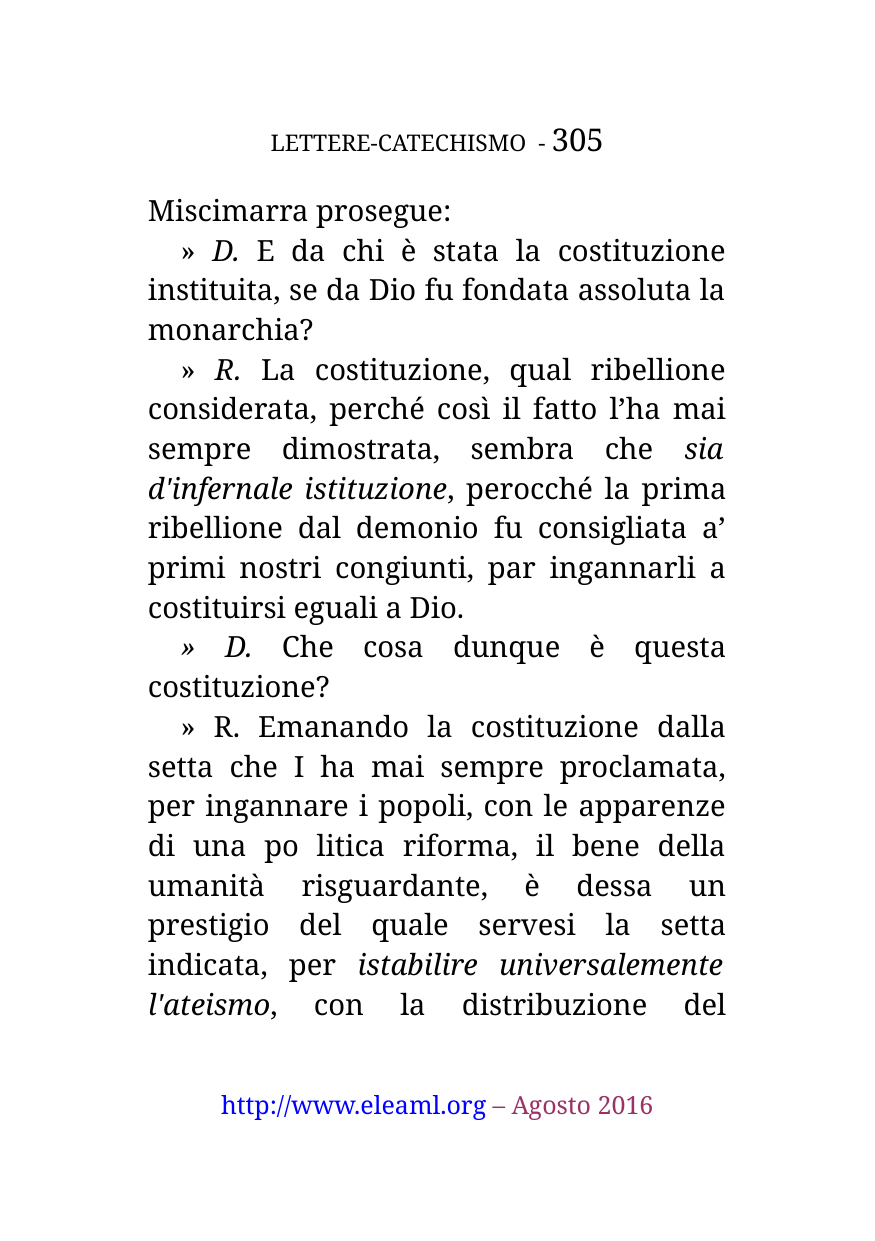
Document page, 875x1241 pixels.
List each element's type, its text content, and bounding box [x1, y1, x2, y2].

text » D. Che cosa dunque è questa costituzione? [148, 627, 726, 706]
text Miscimarra prosegue: [148, 190, 726, 230]
text » D. E da chi è stata la costituzione instituita, se da Dio fu fondata assoluta la monarchia? [148, 230, 726, 349]
text » R. Emanando la costituzione dalla setta che I ha mai sempre proclamata, per ingannare i popoli, con le apparenze di una po litica riforma, il bene della umanità risguardante, è dessa un prestigio del quale servesi la setta indicata, per istabilire universalemente l'ateismo, con la distribuzione del [148, 706, 726, 1024]
text » R. La costituzione, qual ribellione considerata, perché così il fatto l’ha mai sempre dimostrata, sembra che sia d'infernale istituzione, perocché la prima ribellione dal demonio fu consigliata a’ primi nostri congiunti, par ingannarli a costituirsi eguali a Dio. [148, 349, 726, 627]
